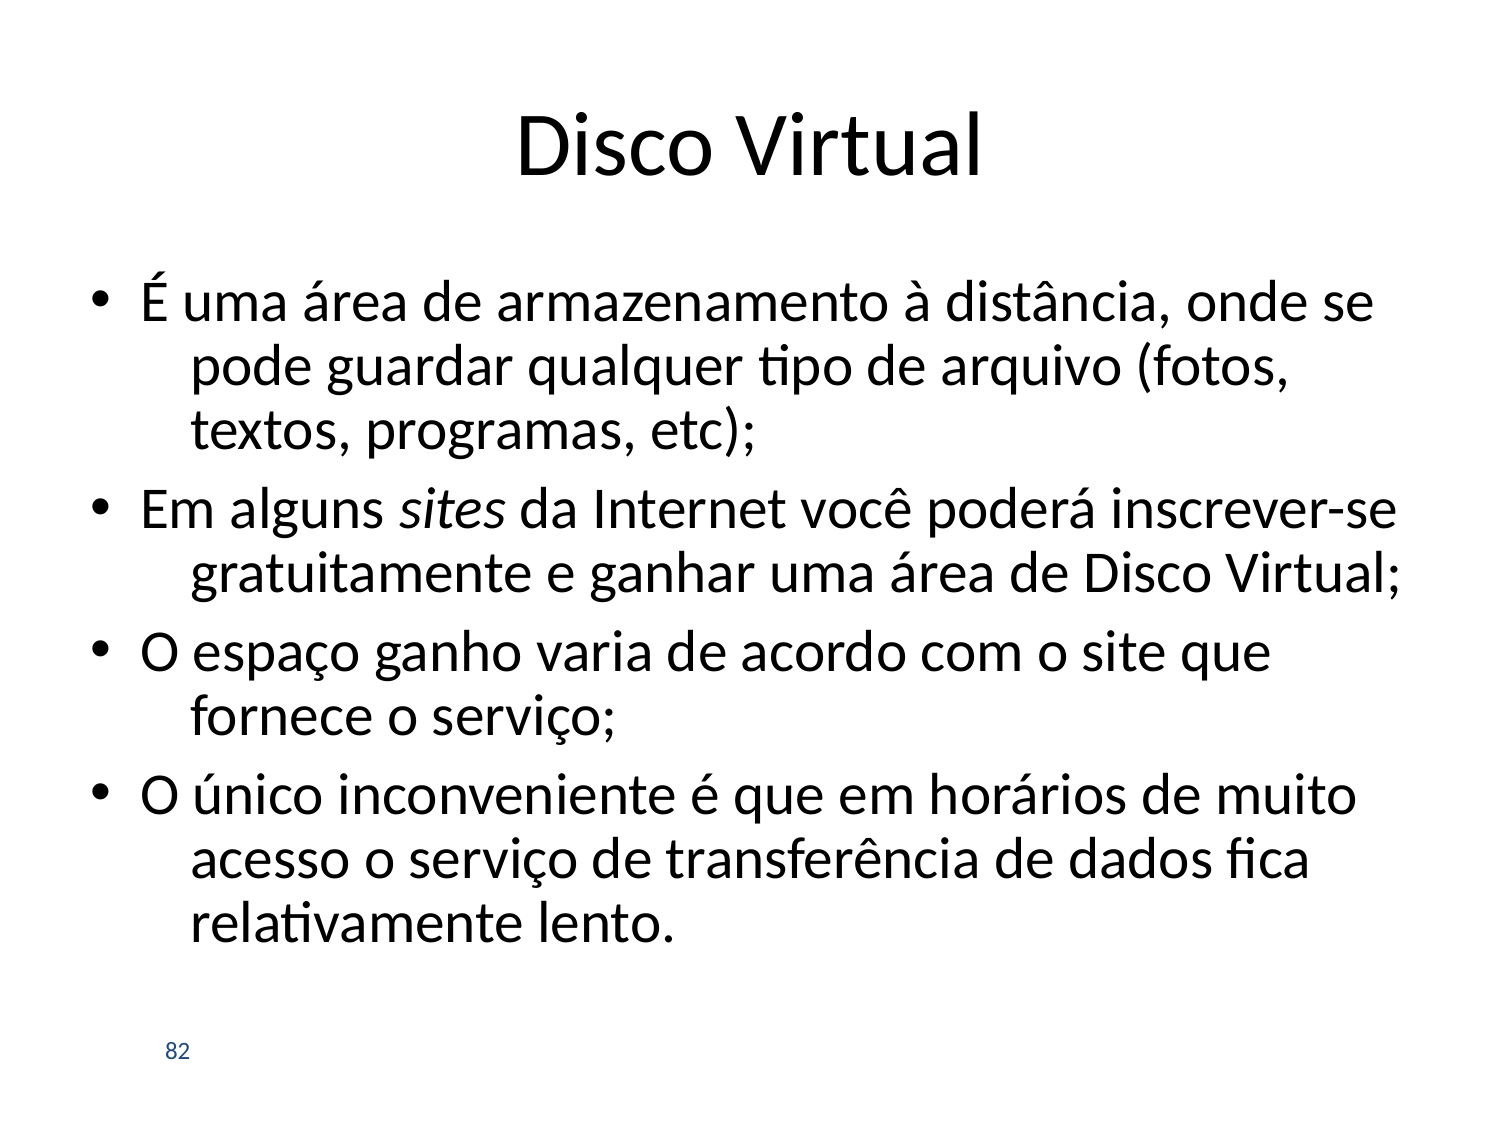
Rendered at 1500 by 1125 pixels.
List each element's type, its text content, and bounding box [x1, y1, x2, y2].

title Disco Virtual [75, 45, 1426, 233]
list É uma área de armazenamento à distância, onde se pode guardar qualquer tipo de arquivo (fotos, textos, programas, etc); Em alguns sites da Internet você poderá inscrever-se gratuitamente e ganhar uma área de Disco Virtual; O espaço ganho varia de acordo com o site que fornece o serviço; O único inconveniente é que em horários de muito acesso o serviço de transferência de dados fica relativamente lento. [75, 262, 1426, 1005]
text_box [150, 1012, 801, 1088]
